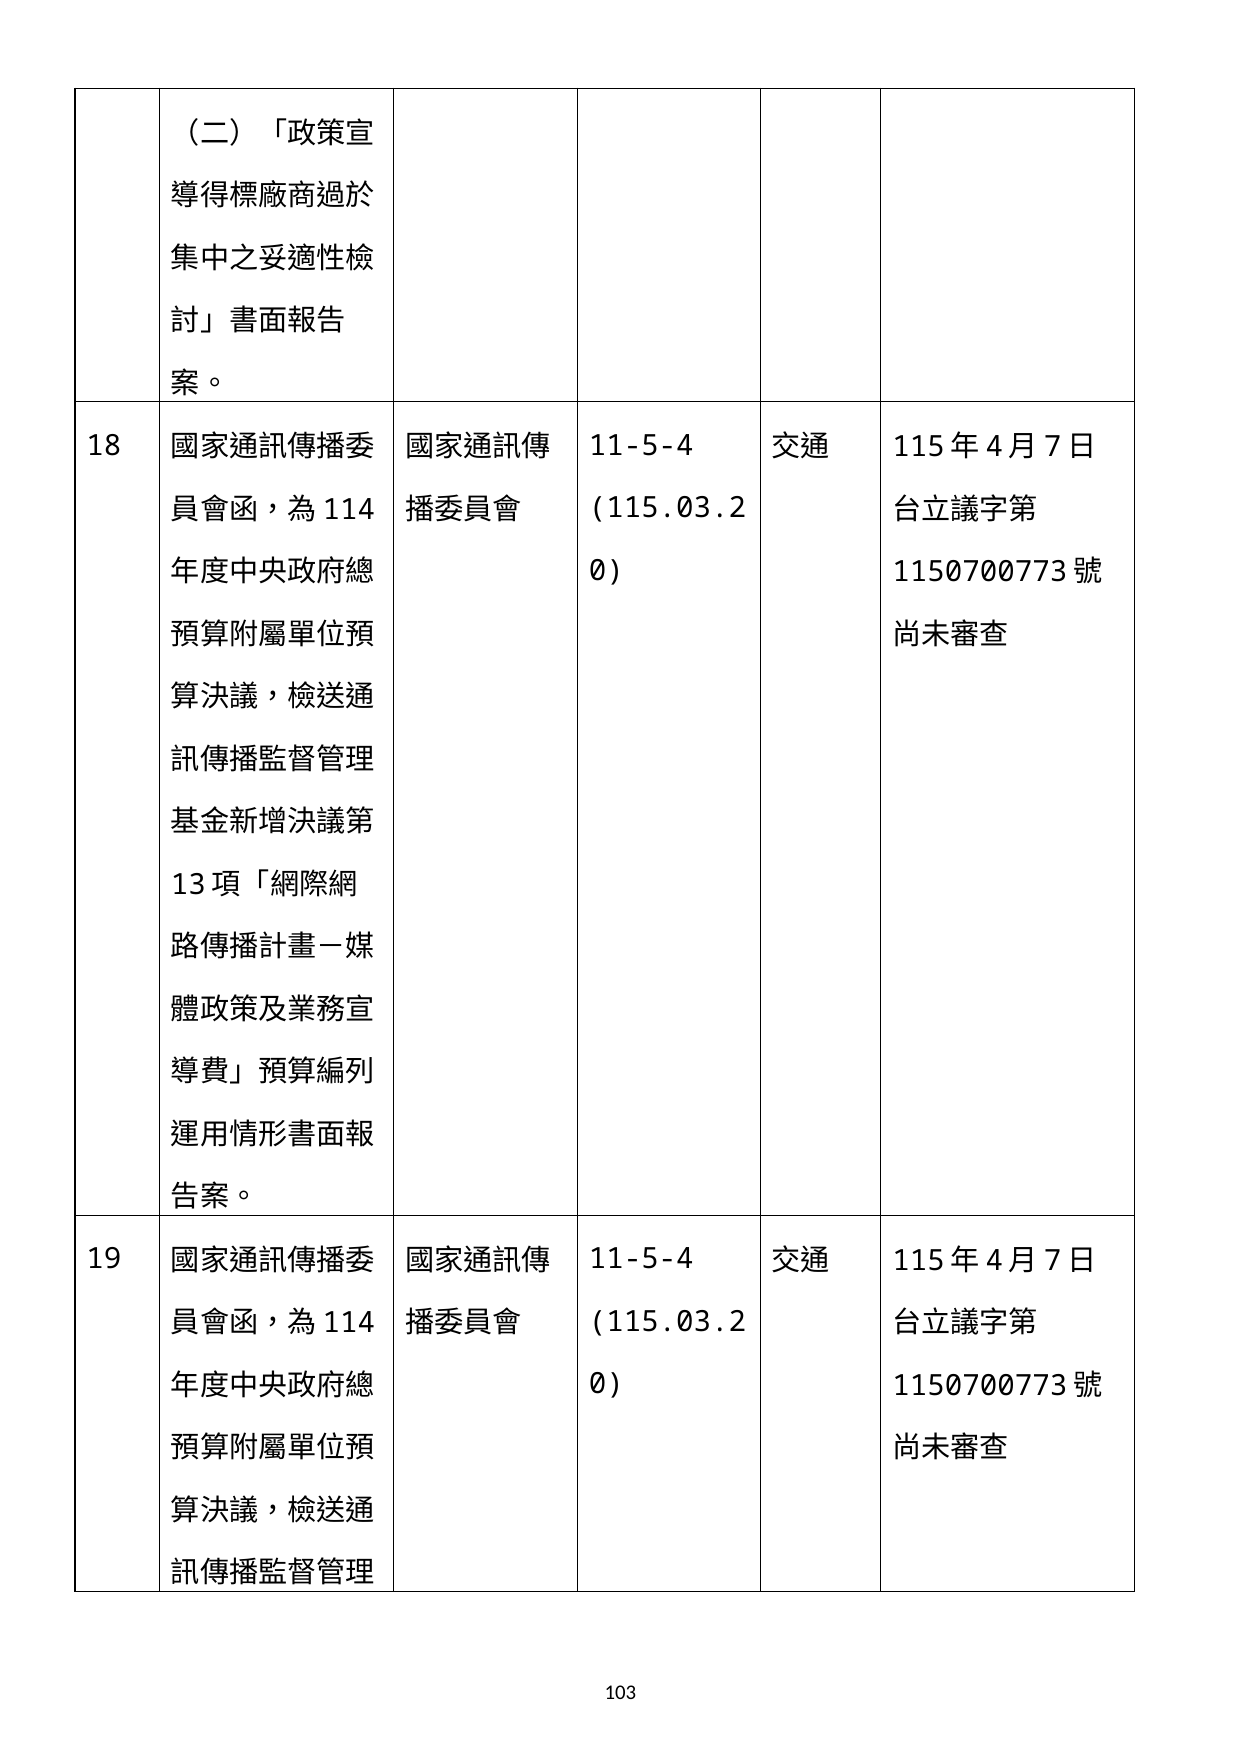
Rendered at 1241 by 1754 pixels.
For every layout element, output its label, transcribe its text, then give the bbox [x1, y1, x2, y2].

table_cell 國家通訊傳播委員會函，為114年度中央政府總預算附屬單位預算決議，檢送通訊傳播監督管理 [160, 1216, 393, 1591]
table_cell 國家通訊傳播委員會函，為114年度中央政府總預算附屬單位預算決議，檢送通訊傳播監督管理基金新增決議第13項「網際網路傳播計畫－媒體政策及業務宣導費」預算編列運用情形書面報告案。 [160, 402, 393, 1215]
table_cell [578, 89, 760, 401]
table_cell [761, 89, 880, 401]
table_cell 115年4月7日 台立議字第1150700773號 尚未審查 [881, 402, 1134, 1215]
table_cell 國家通訊傳播委員會 [394, 1216, 577, 1591]
table_cell 18 [76, 402, 159, 1215]
table_cell 交通 [761, 1216, 880, 1591]
table_cell 11-5-4 (115.03.20) [578, 402, 760, 1215]
table_cell （二）「政策宣導得標廠商過於集中之妥適性檢討」書面報告案。 [160, 89, 393, 401]
table_cell 115年4月7日 台立議字第1150700773號 尚未審查 [881, 1216, 1134, 1591]
table_cell 19 [76, 1216, 159, 1591]
table_cell 國家通訊傳播委員會 [394, 402, 577, 1215]
table_cell [394, 89, 577, 401]
table_cell [76, 89, 159, 401]
table_cell 交通 [761, 402, 880, 1215]
table_cell 11-5-4 (115.03.20) [578, 1216, 760, 1591]
table_cell [881, 89, 1134, 401]
